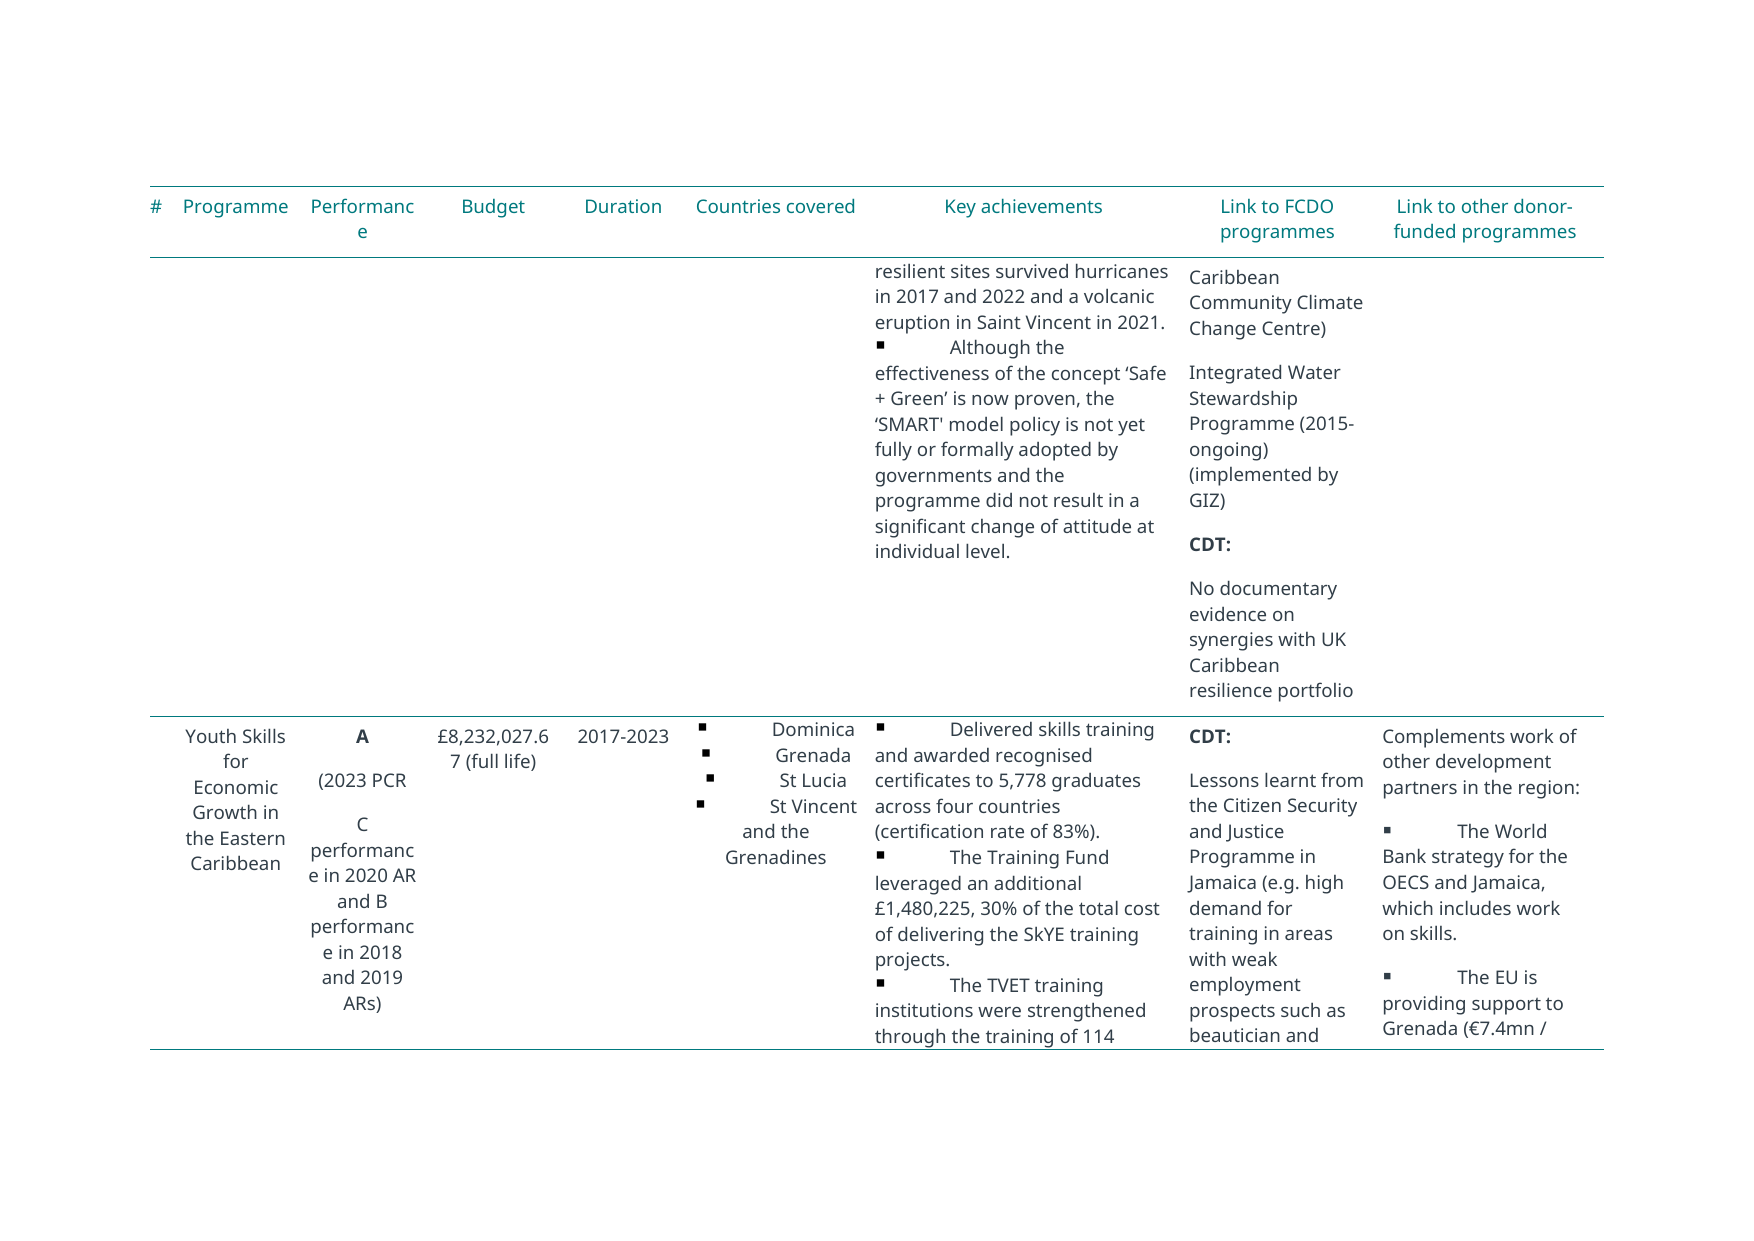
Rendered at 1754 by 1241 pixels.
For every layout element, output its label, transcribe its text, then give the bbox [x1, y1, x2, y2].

table_header Countries covered [694, 187, 874, 257]
table_header Performance [308, 187, 433, 257]
table_cell [150, 717, 180, 1048]
table_cell [150, 258, 180, 716]
table_header Budget [433, 187, 569, 257]
table_cell Delivered skills training and awarded recognised certificates to 5,778 graduates across four countries (certification rate of 83%). The Training Fund leveraged an additional £1,480,225, 30% of the total cost of delivering the SkYE training projects. The TVET training institutions were strengthened through the training of 114 [875, 717, 1189, 1048]
table_cell CDT: Lessons learnt from the Citizen Security and Justice Programme in Jamaica (e.g. high demand for training in areas with weak employment prospects such as beautician and [1189, 717, 1382, 1048]
table_cell £8,232,027.67 (full life) [433, 717, 569, 1048]
table_cell [433, 258, 569, 716]
table_cell [694, 258, 874, 716]
table_header Duration [569, 187, 693, 257]
table_cell 2017-2023 [569, 717, 693, 1048]
table_cell Caribbean Community Climate Change Centre) Integrated Water Stewardship Programme (2015-ongoing) (implemented by GIZ) CDT: No documentary evidence on synergies with UK Caribbean resilience portfolio [1189, 258, 1382, 716]
table_cell [180, 258, 308, 716]
table_header Programme [180, 187, 308, 257]
table_header Link to other donor-funded programmes [1382, 187, 1604, 257]
table_cell Youth Skills for Economic Growth in the Eastern Caribbean [180, 717, 308, 1048]
table_cell resilient sites survived hurricanes in 2017 and 2022 and a volcanic eruption in Saint Vincent in 2021. Although the effectiveness of the concept ‘Safe + Green’ is now proven, the ‘SMART' model policy is not yet fully or formally adopted by governments and the programme did not result in a significant change of attitude at individual level. [875, 258, 1189, 716]
table_cell Complements work of other development partners in the region: The World Bank strategy for the OECS and Jamaica, which includes work on skills. The EU is providing support to Grenada (€7.4mn / [1382, 717, 1604, 1048]
table_cell [569, 258, 693, 716]
table_header # [150, 187, 180, 257]
table_cell A (2023 PCR C performance in 2020 AR and B performance in 2018 and 2019 ARs) [308, 717, 433, 1048]
table_cell Dominica Grenada St Lucia St Vincent and the Grenadines [694, 717, 874, 1048]
table_cell [1382, 258, 1604, 716]
table_cell [308, 258, 433, 716]
table_header Key achievements [875, 187, 1189, 257]
table_header Link to FCDO programmes [1189, 187, 1382, 257]
